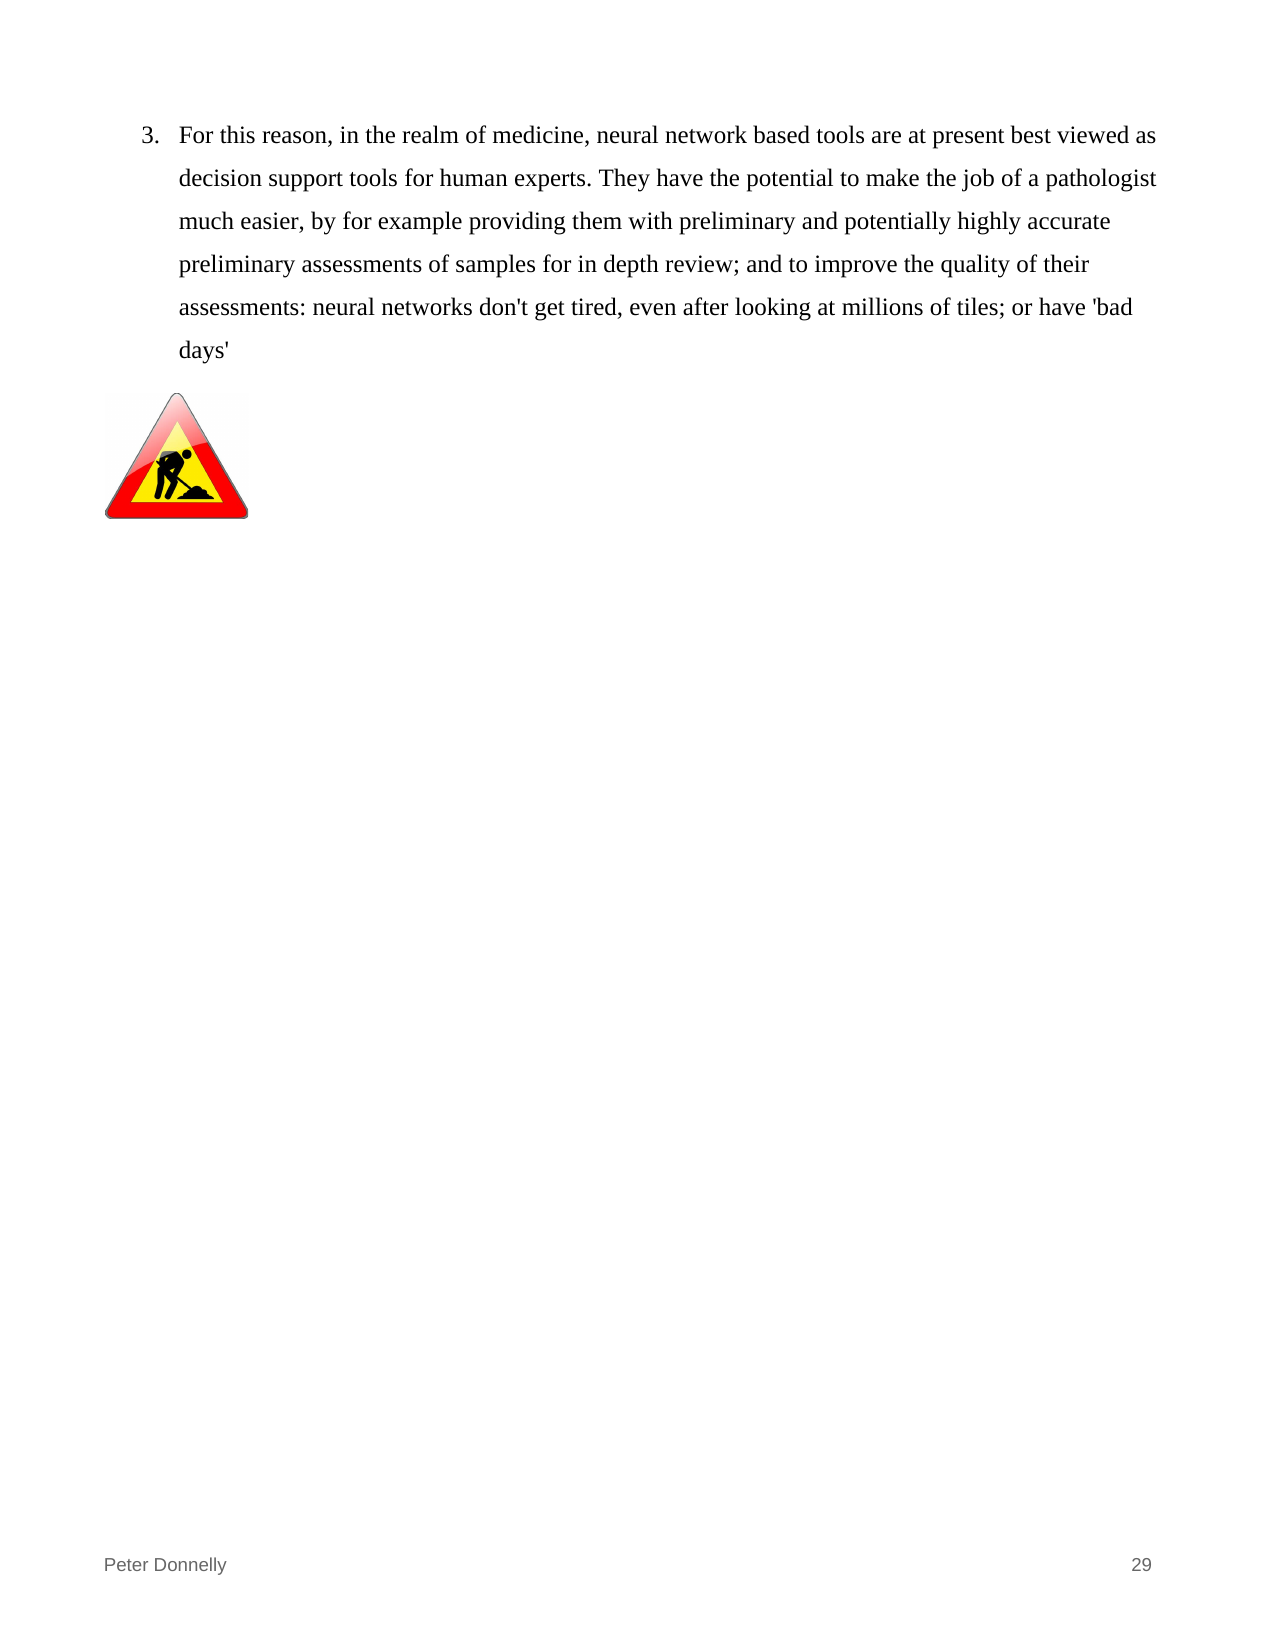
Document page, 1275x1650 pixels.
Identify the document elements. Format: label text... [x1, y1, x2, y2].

picture [105, 393, 249, 519]
list For this reason, in the realm of medicine, neural network based tools are at present best viewed as decision support tools for human experts. They have the potential to make the job of a pathologist much easier, by for example providing them with preliminary and potentially highly accurate preliminary assessments of samples for in depth review; and to improve the quality of their assessments: neural networks don't get tired, even after looking at millions of tiles; or have 'bad days' [141, 120, 1181, 364]
